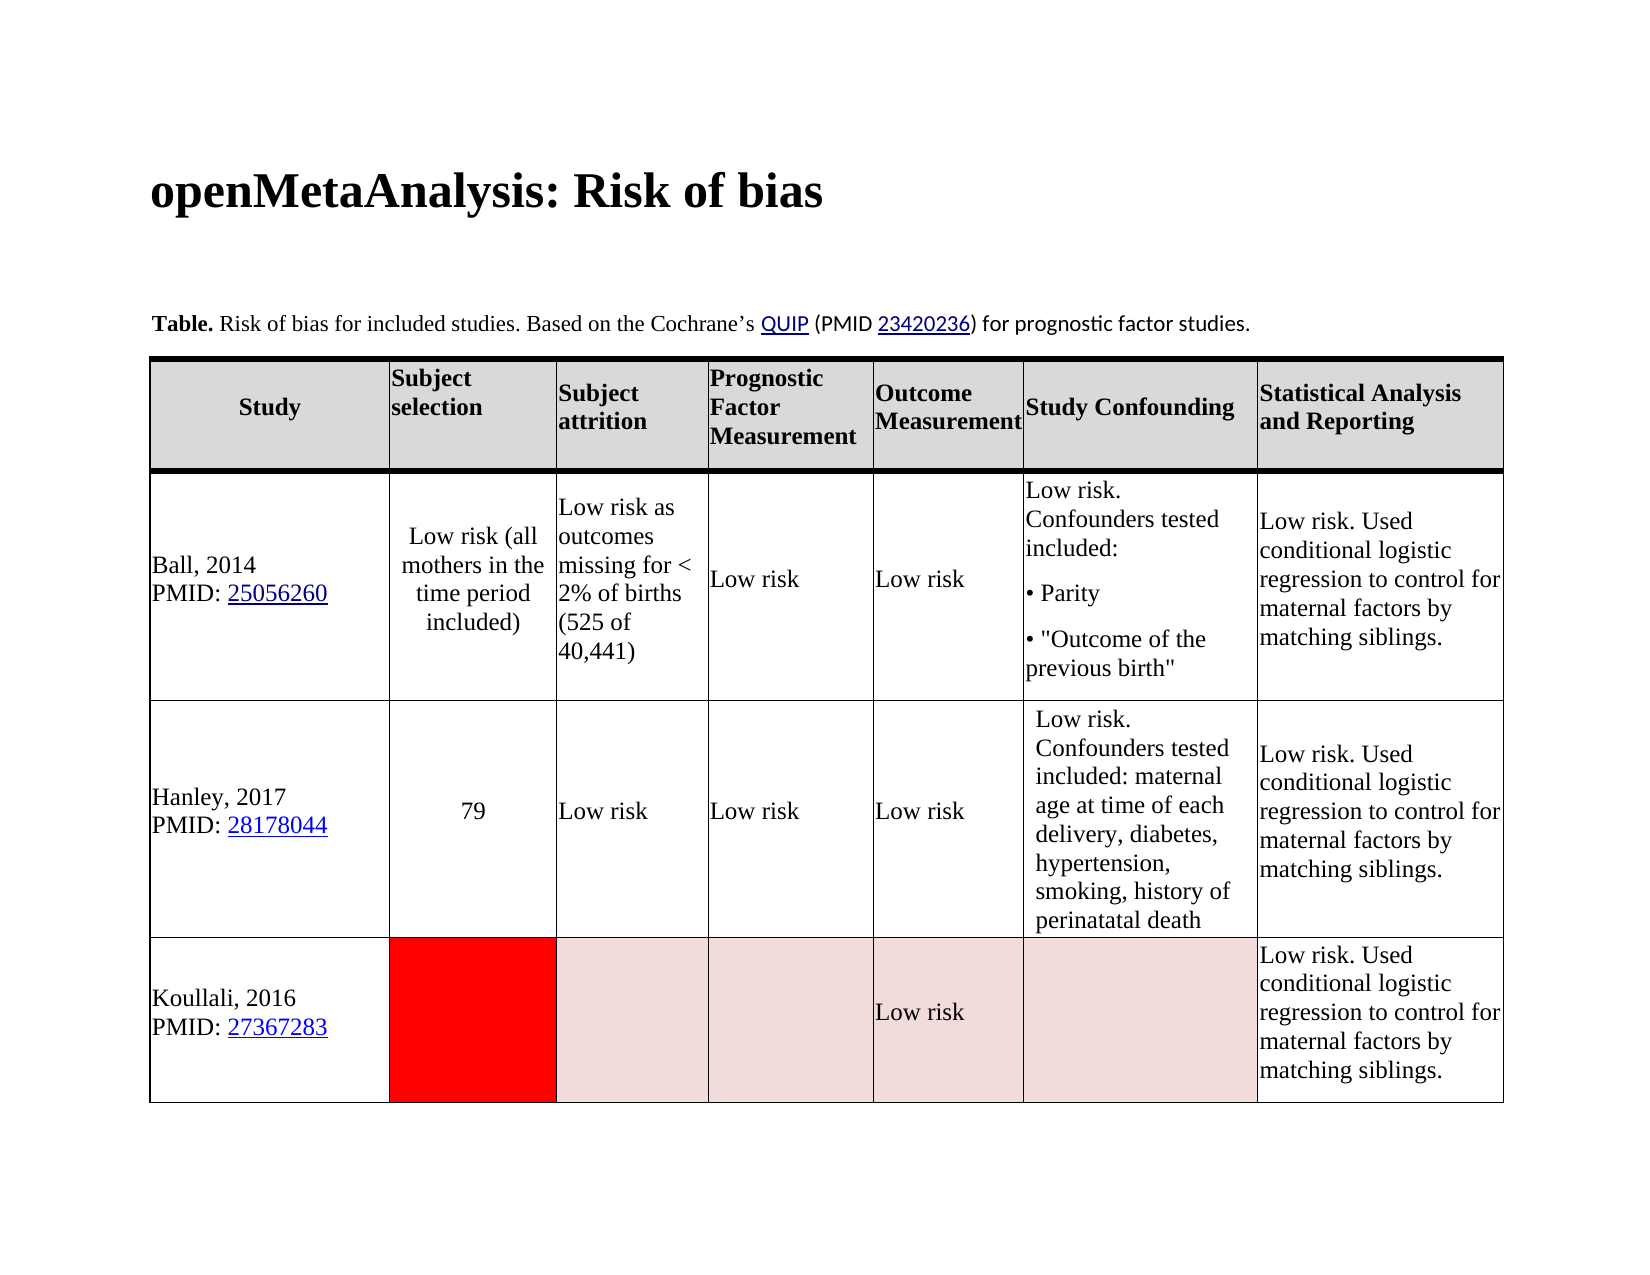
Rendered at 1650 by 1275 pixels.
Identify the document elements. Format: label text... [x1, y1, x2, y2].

table_cell [1024, 938, 1257, 1102]
table_cell [709, 938, 873, 1102]
table_cell Low risk. Confounders tested included: • Parity • "Outcome of the previous birth" [1024, 474, 1257, 700]
table_cell Low risk. Used conditional logistic regression to control for maternal factors by matching siblings. [1258, 701, 1503, 937]
table_header Table. Risk of bias for included studies. Based on the Cochrane’s QUIP (PMID 23420236) for prognostic factor studies. [151, 308, 1503, 356]
table_cell Low risk. Used conditional logistic regression to control for maternal factors by matching siblings. [1258, 938, 1503, 1102]
table_cell 79 [390, 701, 556, 937]
table_cell Subject attrition [557, 362, 708, 468]
table_cell Low risk (all mothers in the time period included) [390, 474, 556, 700]
table_cell Low risk. Used conditional logistic regression to control for maternal factors by matching siblings. [1258, 474, 1503, 700]
table_cell Statistical Analysis and Reporting [1258, 362, 1503, 468]
table_header Low risk. Confounders tested included: maternal age at time of each delivery, diabetes, hypertension, smoking, history of perinatatal death [1034, 702, 1256, 935]
table_cell Prognostic Factor Measurement [709, 362, 873, 468]
table_header [1025, 702, 1034, 935]
table_cell Low risk as outcomes missing for < 2% of births (525 of 40,441) [557, 474, 708, 700]
table_cell Low risk [874, 474, 1023, 700]
table_cell Koullali, 2016 PMID: 27367283 [151, 938, 389, 1102]
table_cell Hanley, 2017 PMID: 28178044 [151, 701, 389, 937]
table_cell Low risk [709, 474, 873, 700]
table_cell Low risk [874, 938, 1023, 1102]
table_cell Subject selection [390, 362, 556, 468]
table_cell Study [151, 362, 389, 468]
table_cell Low risk [874, 701, 1023, 937]
table_cell Outcome Measurement [874, 362, 1023, 468]
table_cell Ball, 2014 PMID: 25056260 [151, 474, 389, 700]
text openMetaAnalysis: Risk of bias [150, 160, 1500, 218]
table_cell Low risk [709, 701, 873, 937]
table_cell Study Confounding [1024, 362, 1257, 468]
table_cell [557, 938, 708, 1102]
table_cell [390, 938, 556, 1102]
table_cell Low risk [557, 701, 708, 937]
